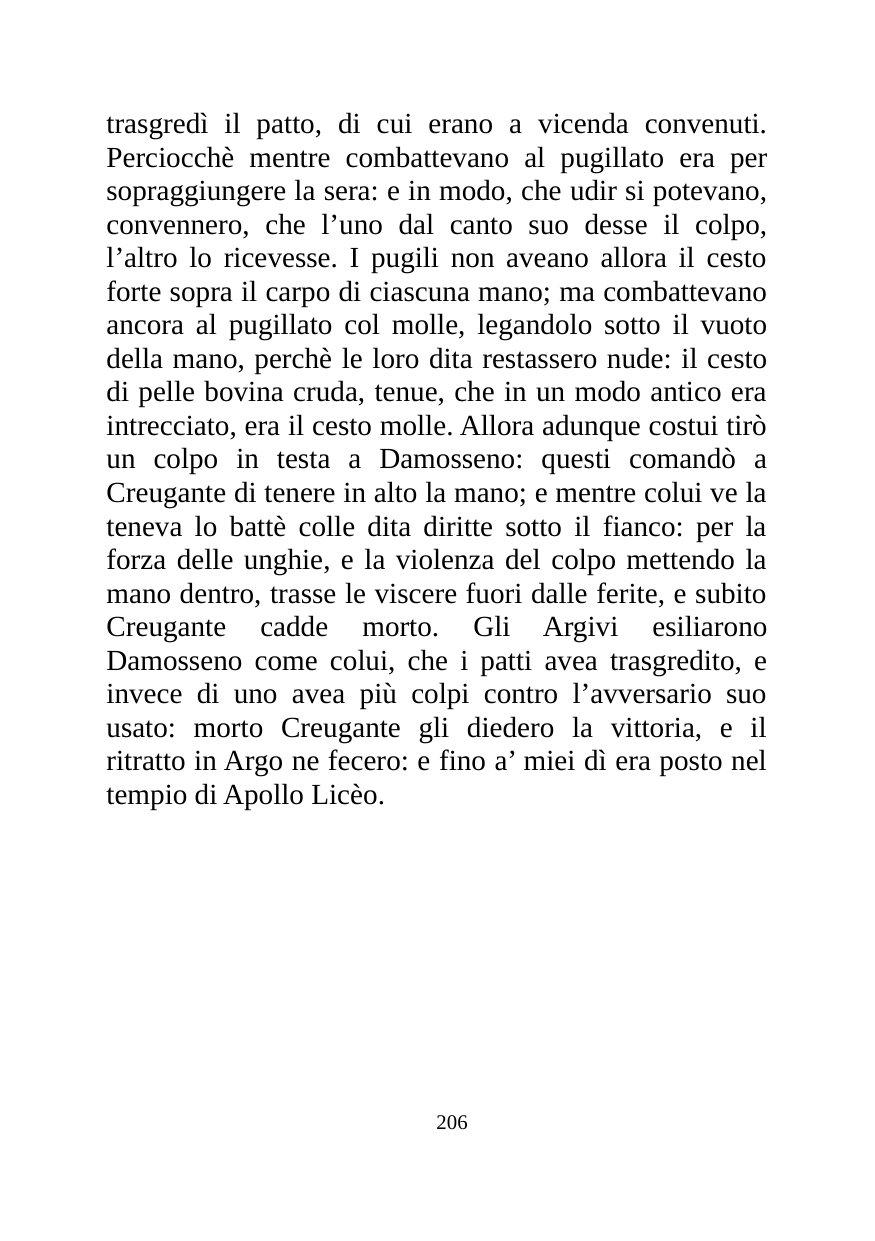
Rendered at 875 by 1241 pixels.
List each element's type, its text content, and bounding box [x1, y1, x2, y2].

text trasgredì il patto, di cui erano a vicenda convenuti. Perciocchè mentre combattevano al pugillato era per sopraggiungere la sera: e in modo, che udir si potevano, convennero, che l’uno dal canto suo desse il colpo, l’altro lo ricevesse. I pugili non aveano allora il cesto forte sopra il carpo di ciascuna mano; ma combattevano ancora al pugillato col molle, legandolo sotto il vuoto della mano, perchè le loro dita restassero nude: il cesto di pelle bovina cruda, tenue, che in un modo antico era intrecciato, era il cesto molle. Allora adunque costui tirò un colpo in testa a Damosseno: questi comandò a Creugante di tenere in alto la mano; e mentre colui ve la teneva lo battè colle dita diritte sotto il fianco: per la forza delle unghie, e la violenza del colpo mettendo la mano dentro, trasse le viscere fuori dalle ferite, e subito Creugante cadde morto. Gli Argivi esiliarono Damosseno come colui, che i patti avea trasgredito, e invece di uno avea più colpi contro l’avversario suo usato: morto Creugante gli diedero la vittoria, e il ritratto in Argo ne fecero: e fino a’ miei dì era posto nel tempio di Apollo Licèo. [106, 106, 768, 811]
